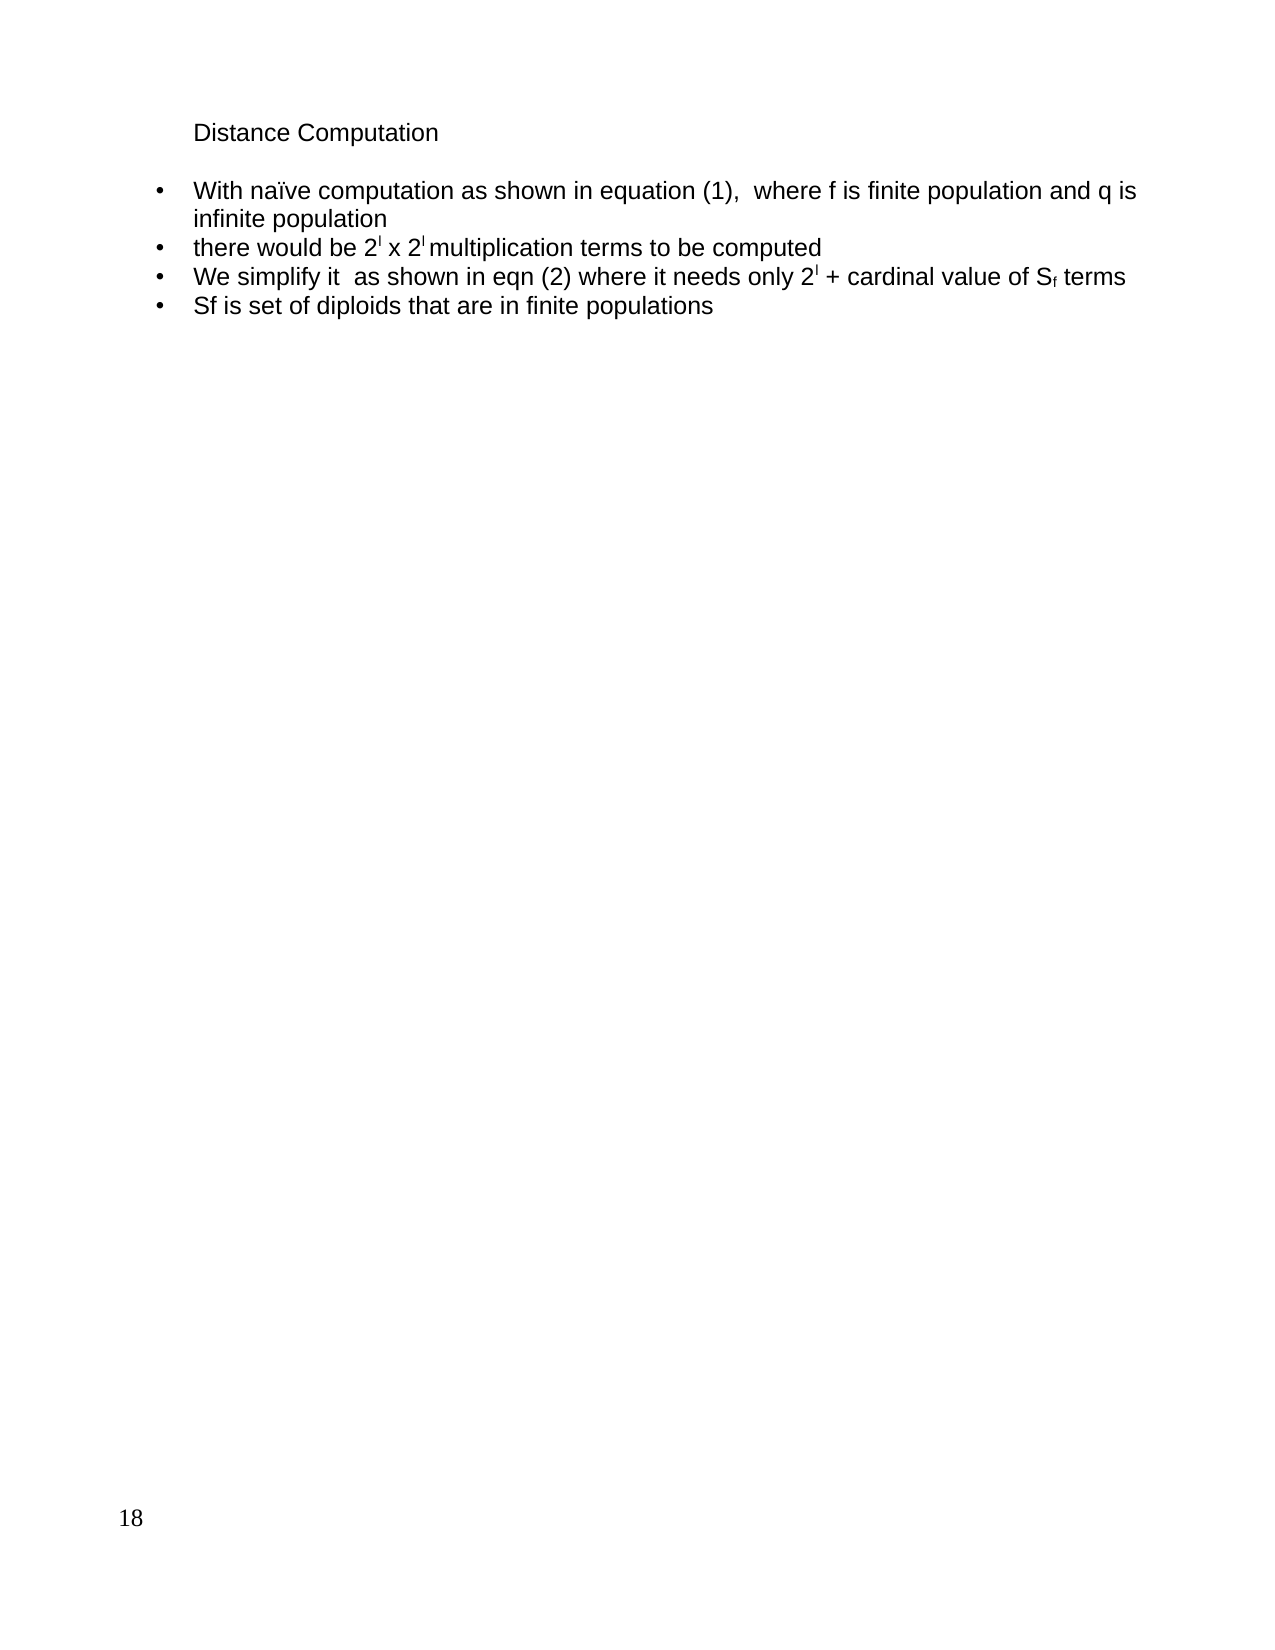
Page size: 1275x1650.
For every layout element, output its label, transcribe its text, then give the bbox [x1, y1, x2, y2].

list Distance Computation [156, 118, 1157, 147]
list Sf is set of diploids that are in finite populations [156, 291, 1157, 320]
list We simplify it as shown in eqn (2) where it needs only 2l + cardinal value of Sf terms [156, 262, 1157, 291]
list there would be 2l x 2l multiplication terms to be computed [156, 233, 1157, 262]
list With naïve computation as shown in equation (1), where f is finite population and q is infinite population [156, 176, 1157, 233]
